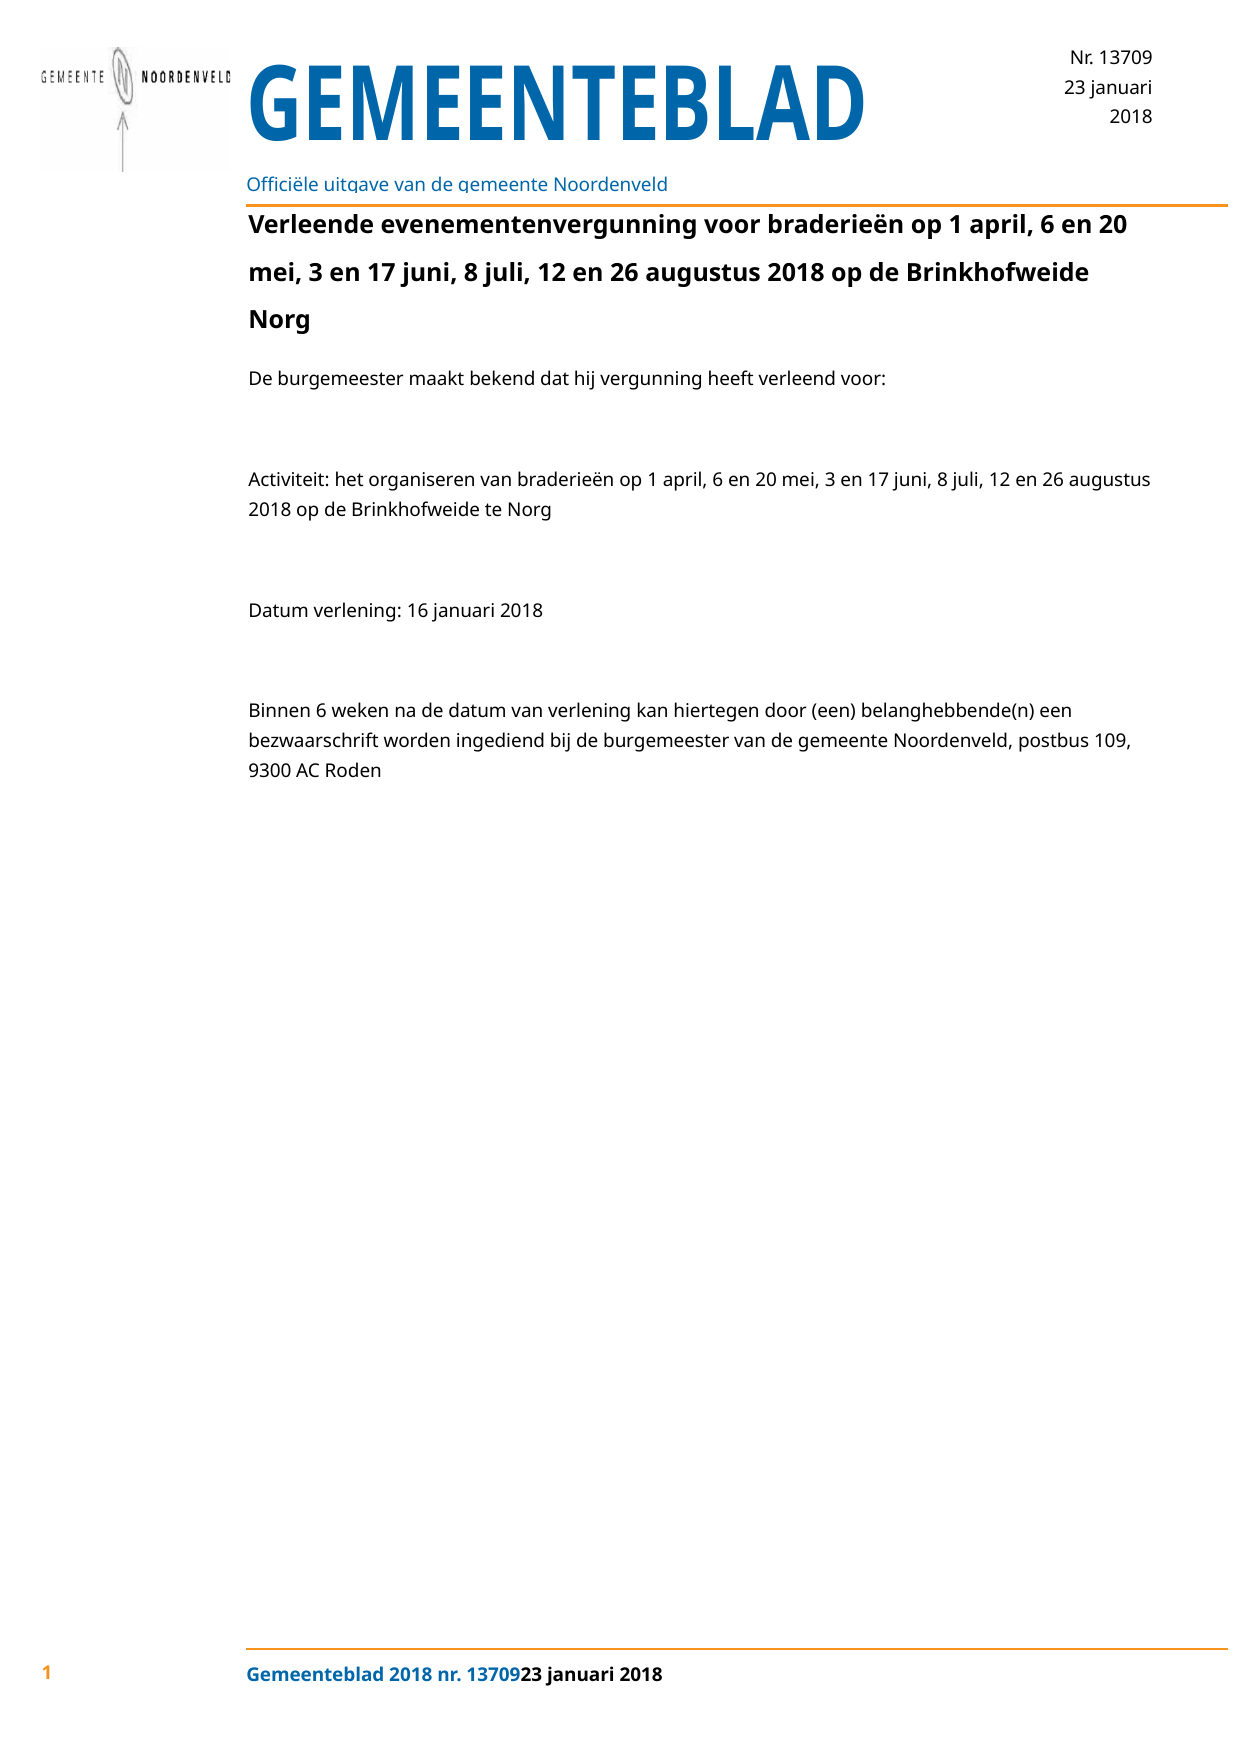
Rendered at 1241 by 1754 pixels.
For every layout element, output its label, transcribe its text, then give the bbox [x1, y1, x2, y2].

text De burgemeester maakt bekend dat hij vergunning heeft verleend voor: [248, 366, 1152, 391]
text Verleende evenementenvergunning voor braderieën op 1 april, 6 en 20 mei, 3 en 17 juni, 8 juli, 12 en 26 augustus 2018 op de Brinkhofweide Norg [248, 207, 1152, 336]
picture [41, 47, 231, 172]
text Datum verlening: 16 januari 2018 [248, 597, 1152, 622]
text Binnen 6 weken na de datum van verlening kan hiertegen door (een) belanghebbende(n) een bezwaarschrift worden ingediend bij de burgemeester van de gemeente Noordenveld, postbus 109, 9300 AC Roden [248, 698, 1152, 782]
text Activiteit: het organiseren van braderieën op 1 april, 6 en 20 mei, 3 en 17 juni, 8 juli, 12 en 26 augustus 2018 op de Brinkhofweide te Norg [248, 466, 1152, 522]
